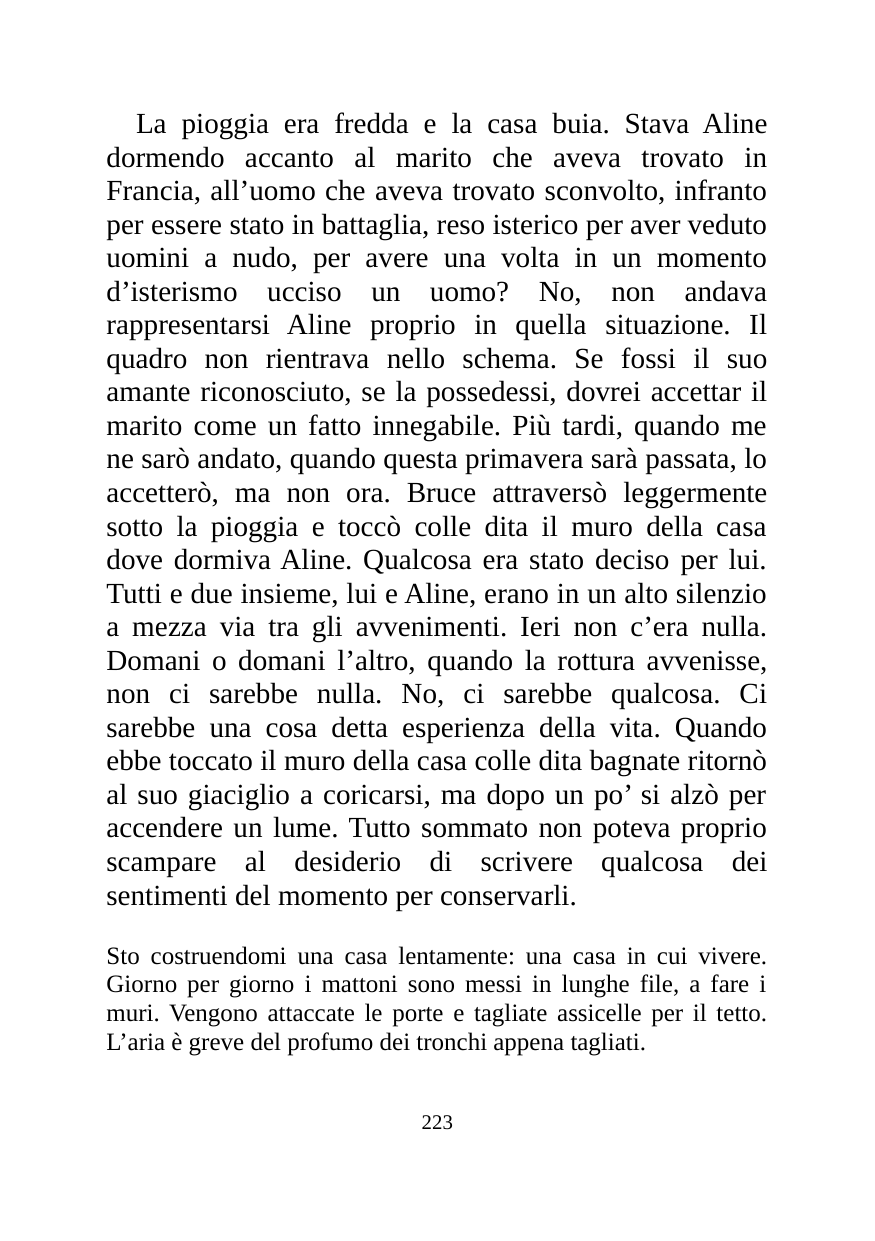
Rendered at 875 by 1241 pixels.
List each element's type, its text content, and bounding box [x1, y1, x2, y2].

text Sto costruendomi una casa lentamente: una casa in cui vivere. Giorno per giorno i mattoni sono messi in lunghe file, a fare i muri. Vengono attaccate le porte e tagliate assicelle per il tetto. L’aria è greve del profumo dei tronchi appena tagliati. [106, 941, 768, 1056]
text La pioggia era fredda e la casa buia. Stava Aline dormendo accanto al marito che aveva trovato in Francia, all’uomo che aveva trovato sconvolto, infranto per essere stato in battaglia, reso isterico per aver veduto uomini a nudo, per avere una volta in un momento d’isterismo ucciso un uomo? No, non andava rappresentarsi Aline proprio in quella situazione. Il quadro non rientrava nello schema. Se fossi il suo amante riconosciuto, se la possedessi, dovrei accettar il marito come un fatto innegabile. Più tardi, quando me ne sarò andato, quando questa primavera sarà passata, lo accetterò, ma non ora. Bruce attraversò leggermente sotto la pioggia e toccò colle dita il muro della casa dove dormiva Aline. Qualcosa era stato deciso per lui. Tutti e due insieme, lui e Aline, erano in un alto silenzio a mezza via tra gli avvenimenti. Ieri non c’era nulla. Domani o domani l’altro, quando la rottura avvenisse, non ci sarebbe nulla. No, ci sarebbe qualcosa. Ci sarebbe una cosa detta esperienza della vita. Quando ebbe toccato il muro della casa colle dita bagnate ritornò al suo giaciglio a coricarsi, ma dopo un po’ si alzò per accendere un lume. Tutto sommato non poteva proprio scampare al desiderio di scrivere qualcosa dei sentimenti del momento per conservarli. [106, 106, 768, 911]
